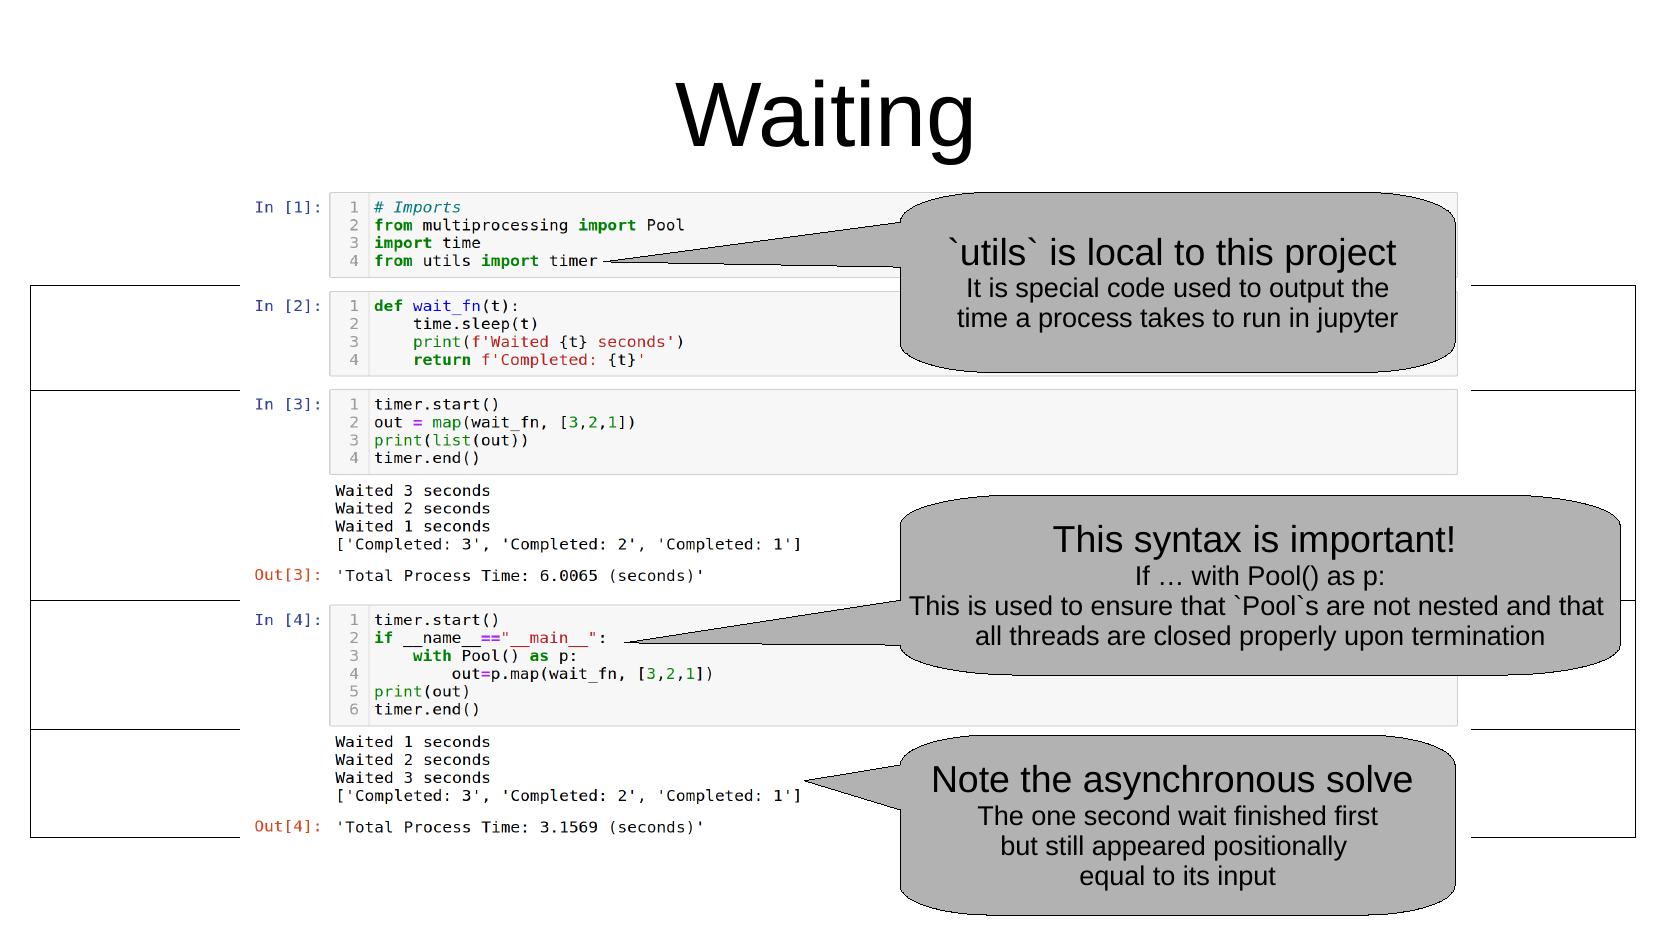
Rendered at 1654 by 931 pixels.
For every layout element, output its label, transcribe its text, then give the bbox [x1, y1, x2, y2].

text_box `utils` is local to this project It is special code used to output the time a process takes to run in jupyter [603, 192, 1456, 373]
picture [240, 179, 1471, 841]
text_box [30, 285, 240, 838]
title Waiting [82, 37, 1571, 193]
text_box Note the asynchronous solve The one second wait finished first but still appeared positionally equal to its input [804, 735, 1456, 916]
text_box This syntax is important! If … with Pool() as p: This is used to ensure that `Pool`s are not nested and that all threads are closed properly upon termination [624, 495, 1621, 676]
text_box [1471, 285, 1636, 838]
